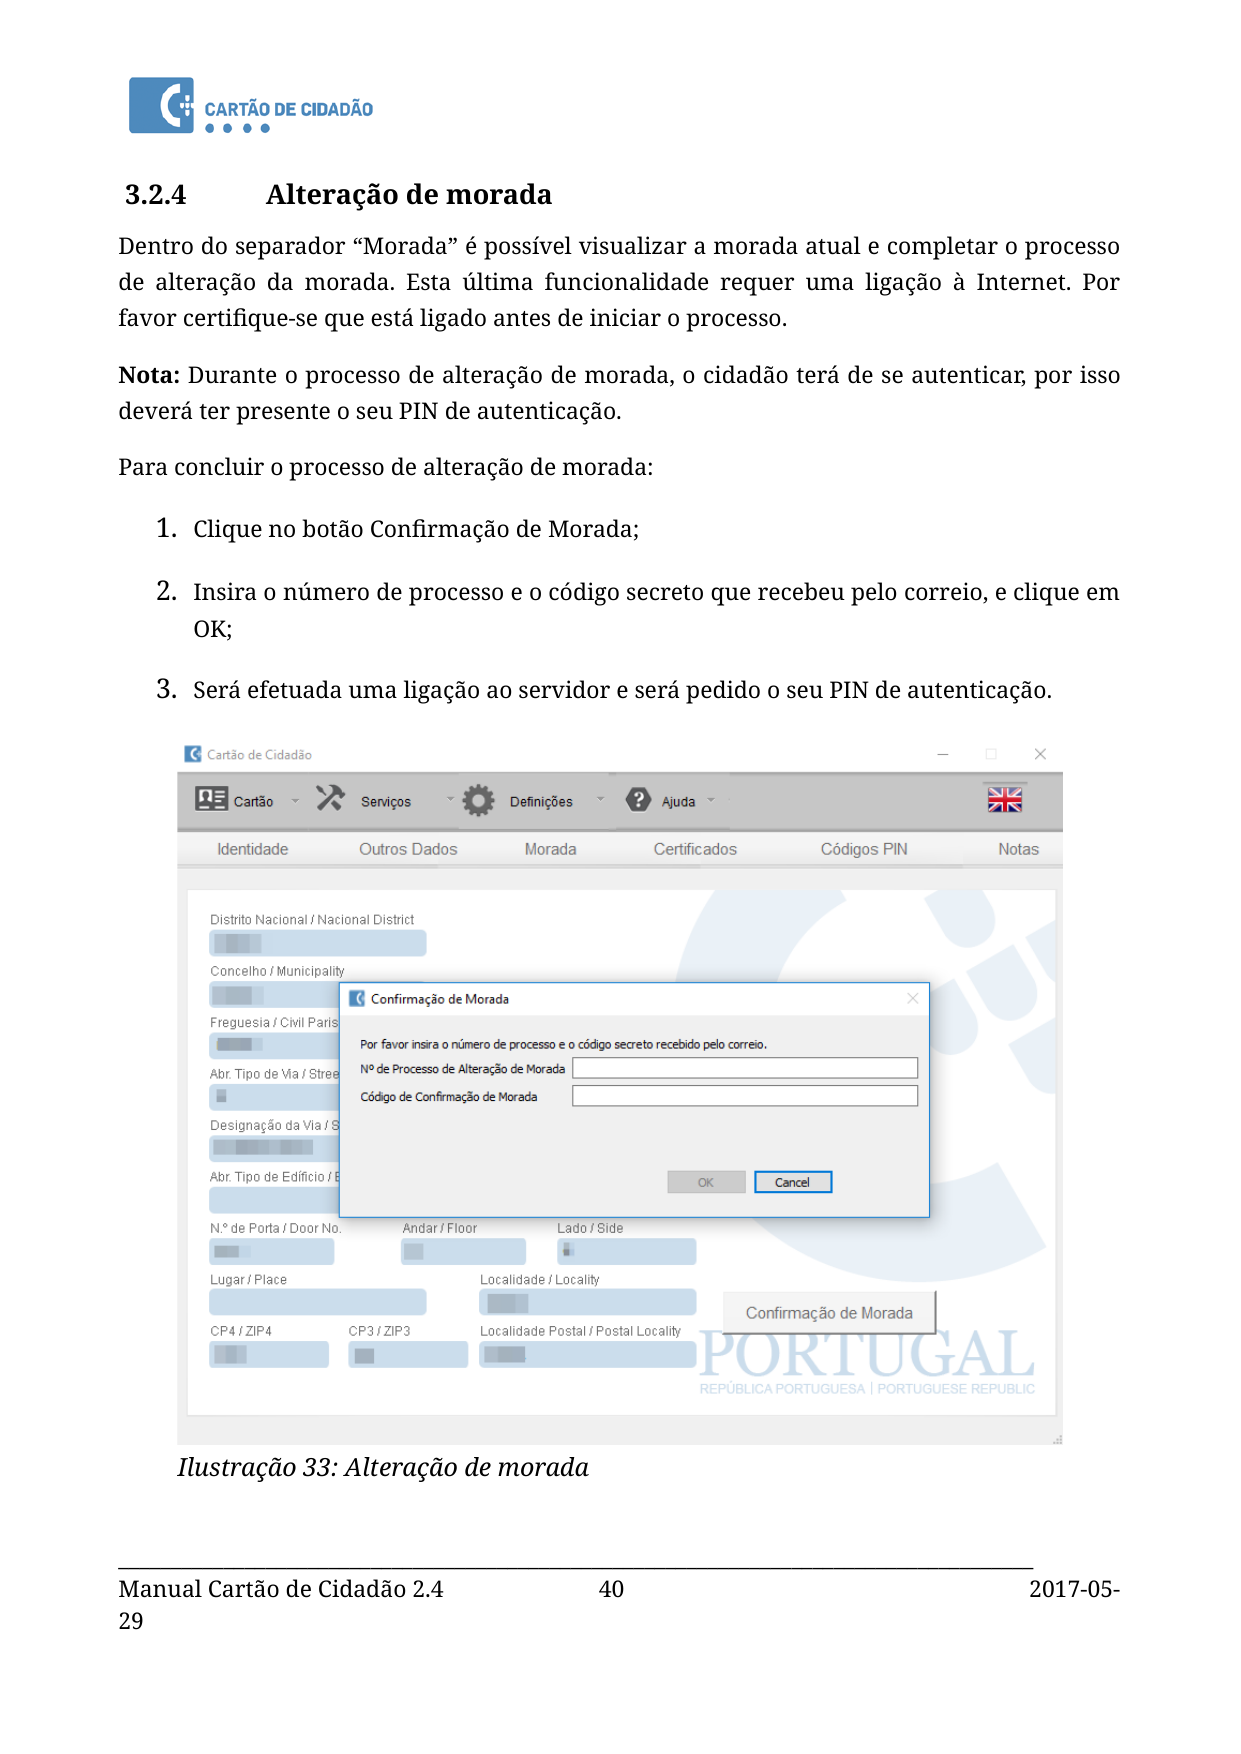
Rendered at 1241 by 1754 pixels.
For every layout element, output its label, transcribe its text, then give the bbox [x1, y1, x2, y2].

list Clique no botão Confirmação de Morada; [156, 508, 1122, 545]
picture [126, 71, 419, 141]
text Dentro do separador “Morada” é possível visualizar a morada atual e completar o processo de alteração da morada. Esta última funcionalidade requer uma ligação à Internet. Por favor certifique-se que está ligado antes de iniciar o processo. [118, 230, 1122, 333]
subtitle Alteração de morada [118, 175, 1122, 212]
text Para concluir o processo de alteração de morada: [118, 451, 1122, 483]
list Será efetuada uma ligação ao servidor e será pedido o seu PIN de autenticação. [156, 670, 1122, 707]
text Ilustração 33: Alteração de morada [177, 1445, 1063, 1483]
list Insira o número de processo e o código secreto que recebeu pelo correio, e clique em OK; [156, 571, 1122, 644]
picture [177, 739, 1063, 1445]
text Nota: Durante o processo de alteração de morada, o cidadão terá de se autenticar, por isso deverá ter presente o seu PIN de autenticação. [118, 359, 1122, 426]
